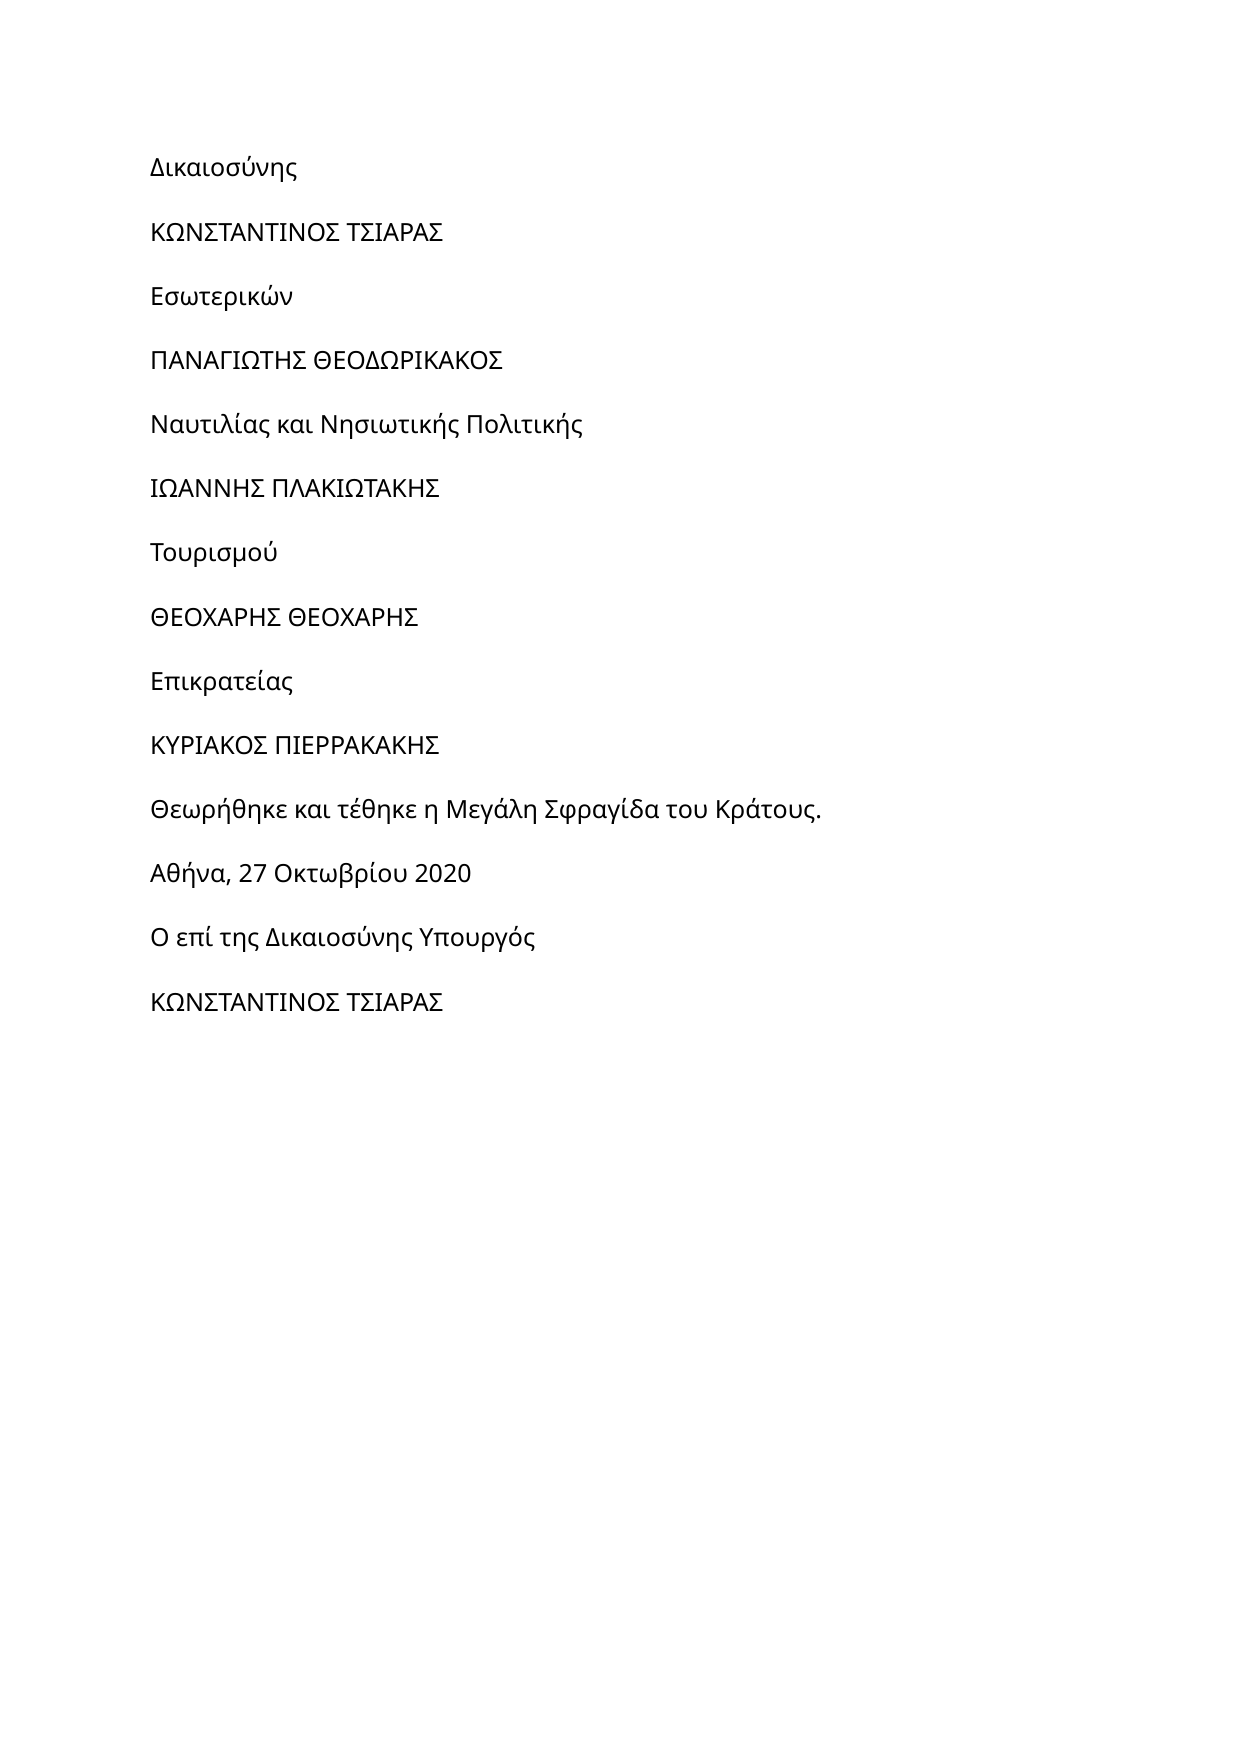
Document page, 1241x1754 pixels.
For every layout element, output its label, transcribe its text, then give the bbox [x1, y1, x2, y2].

text Επικρατείας [150, 663, 1090, 697]
text ΚΩΝΣΤΑΝΤΙΝΟΣ ΤΣΙΑΡΑΣ [150, 984, 1090, 1018]
text Θεωρήθηκε και τέθηκε η Μεγάλη Σφραγίδα του Κράτους. [150, 792, 1090, 826]
text ΠΑΝΑΓΙΩΤΗΣ ΘΕΟΔΩΡΙΚΑΚΟΣ [150, 342, 1090, 377]
text Τουρισμού [150, 535, 1090, 569]
text ΚΩΝΣΤΑΝΤΙΝΟΣ ΤΣΙΑΡΑΣ [150, 214, 1090, 248]
text ΙΩΑΝΝΗΣ ΠΛΑΚΙΩΤΑΚΗΣ [150, 471, 1090, 505]
text ΚΥΡΙΑΚΟΣ ΠΙΕΡΡΑΚΑΚΗΣ [150, 727, 1090, 762]
text Ο επί της Δικαιοσύνης Υπουργός [150, 920, 1090, 954]
text Ναυτιλίας και Νησιωτικής Πολιτικής [150, 407, 1090, 441]
text Αθήνα, 27 Οκτωβρίου 2020 [150, 856, 1090, 890]
text Εσωτερικών [150, 278, 1090, 312]
text Δικαιοσύνης [150, 150, 1090, 184]
text ΘΕΟΧΑΡΗΣ ΘΕΟΧΑΡΗΣ [150, 599, 1090, 633]
